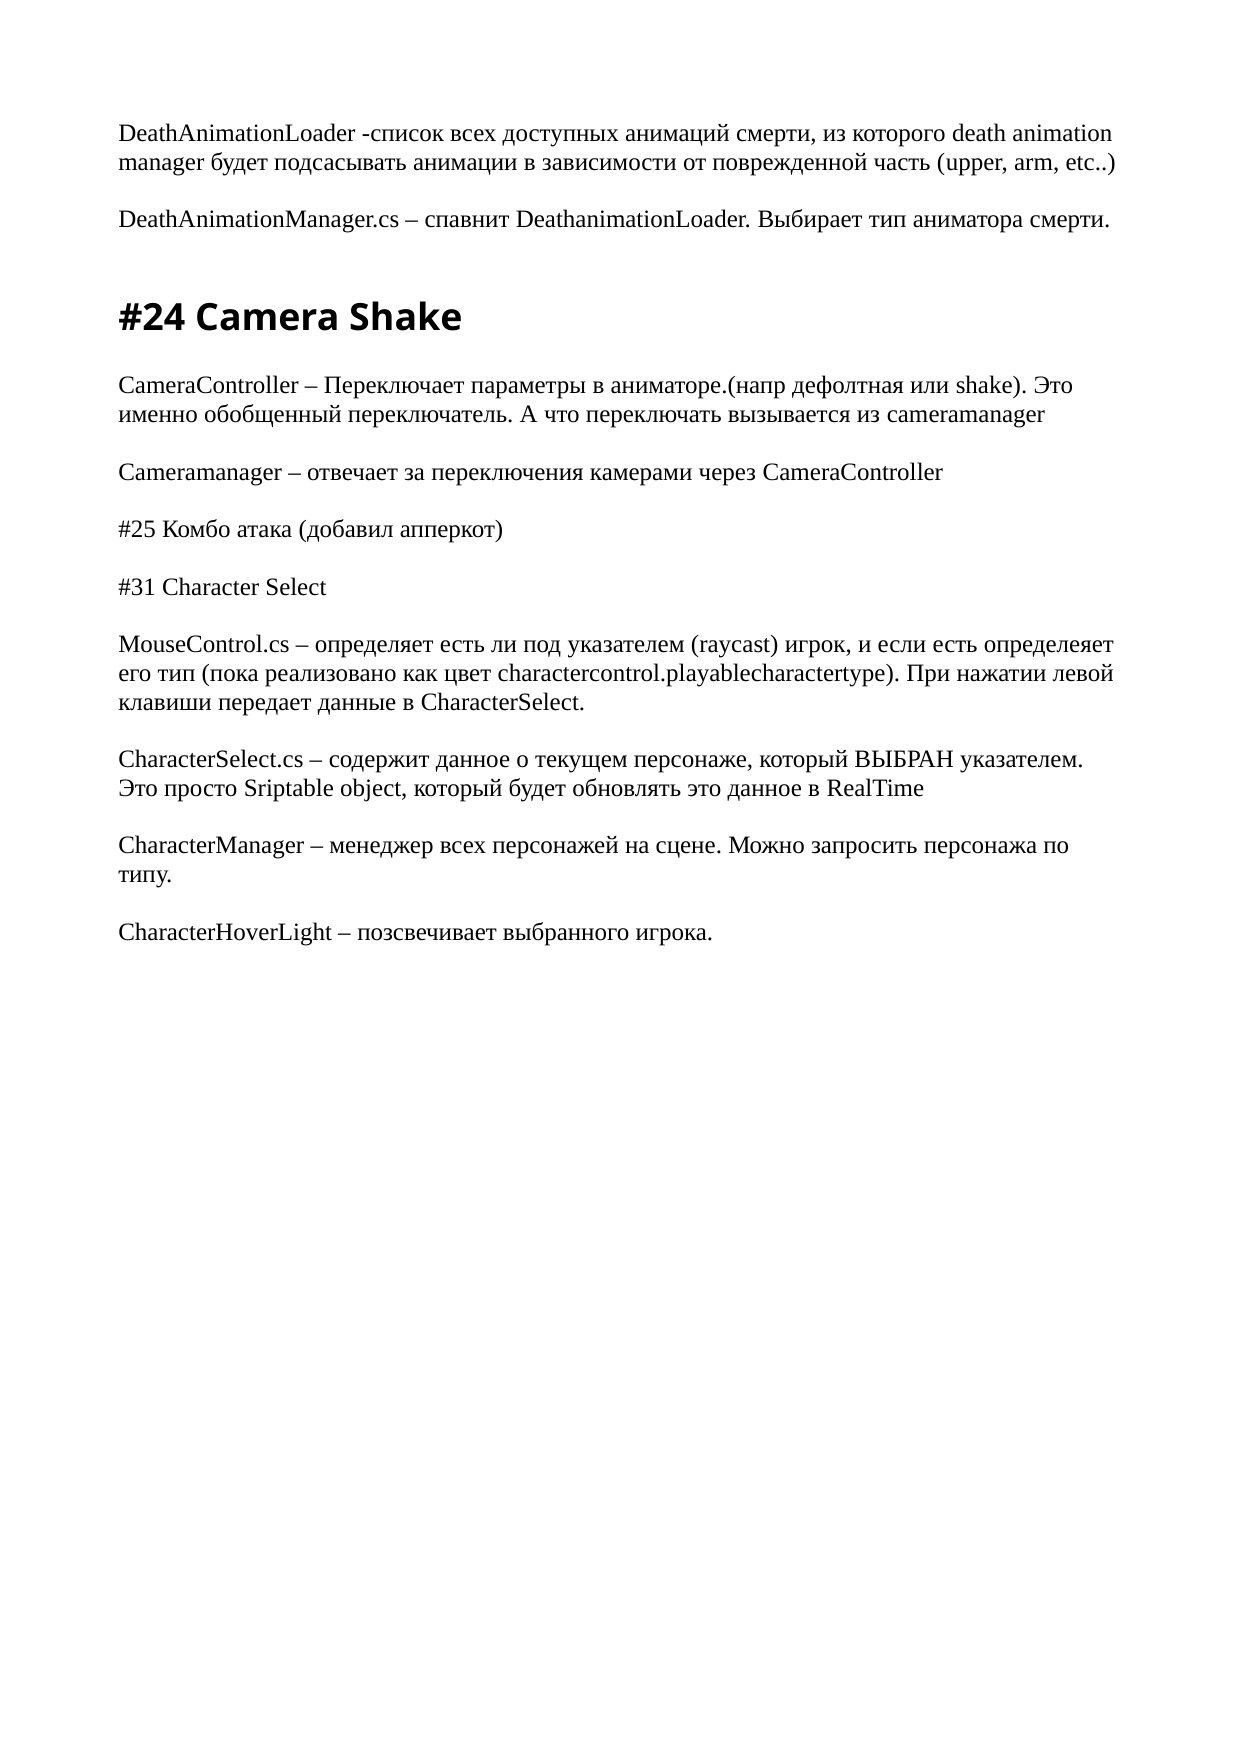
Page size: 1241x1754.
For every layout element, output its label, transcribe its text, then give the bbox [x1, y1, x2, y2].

text #31 Character Select [118, 572, 1122, 600]
text MouseControl.cs – определяет есть ли под указателем (raycast) игрок, и если есть определеяет его тип (пока реализовано как цвет charactercontrol.playablecharactertype). При нажатии левой клавиши передает данные в CharacterSelect. [118, 629, 1122, 715]
text CameraController – Переключает параметры в аниматоре.(напр дефолтная или shake). Это именно обобщенный переключатель. А что переключать вызывается из cameramanager [118, 370, 1122, 428]
text CharacterHoverLight – позсвечивает выбранного игрока. [118, 917, 1122, 945]
text DeathAnimationLoader -список всех доступных анимаций смерти, из которого death animation manager будет подсасывать анимации в зависимости от поврежденной часть (upper, arm, etc..) [118, 118, 1122, 176]
text DeathAnimationManager.cs – спавнит DeathanimationLoader. Выбирает тип аниматора смерти. [118, 204, 1122, 233]
text CharacterSelect.cs – содержит данное о текущем персонаже, который ВЫБРАН указателем. Это просто Sriptable object, который будет обновлять это данное в RealTime [118, 744, 1122, 802]
text CharacterManager – менеджер всех персонажей на сцене. Можно запросить персонажа по типу. [118, 830, 1122, 888]
text #25 Комбо атака (добавил апперкот) [118, 514, 1122, 543]
text Cameramanager – отвечает за переключения камерами через CameraController [118, 457, 1122, 485]
text #24 Camera Shake [118, 291, 1122, 342]
